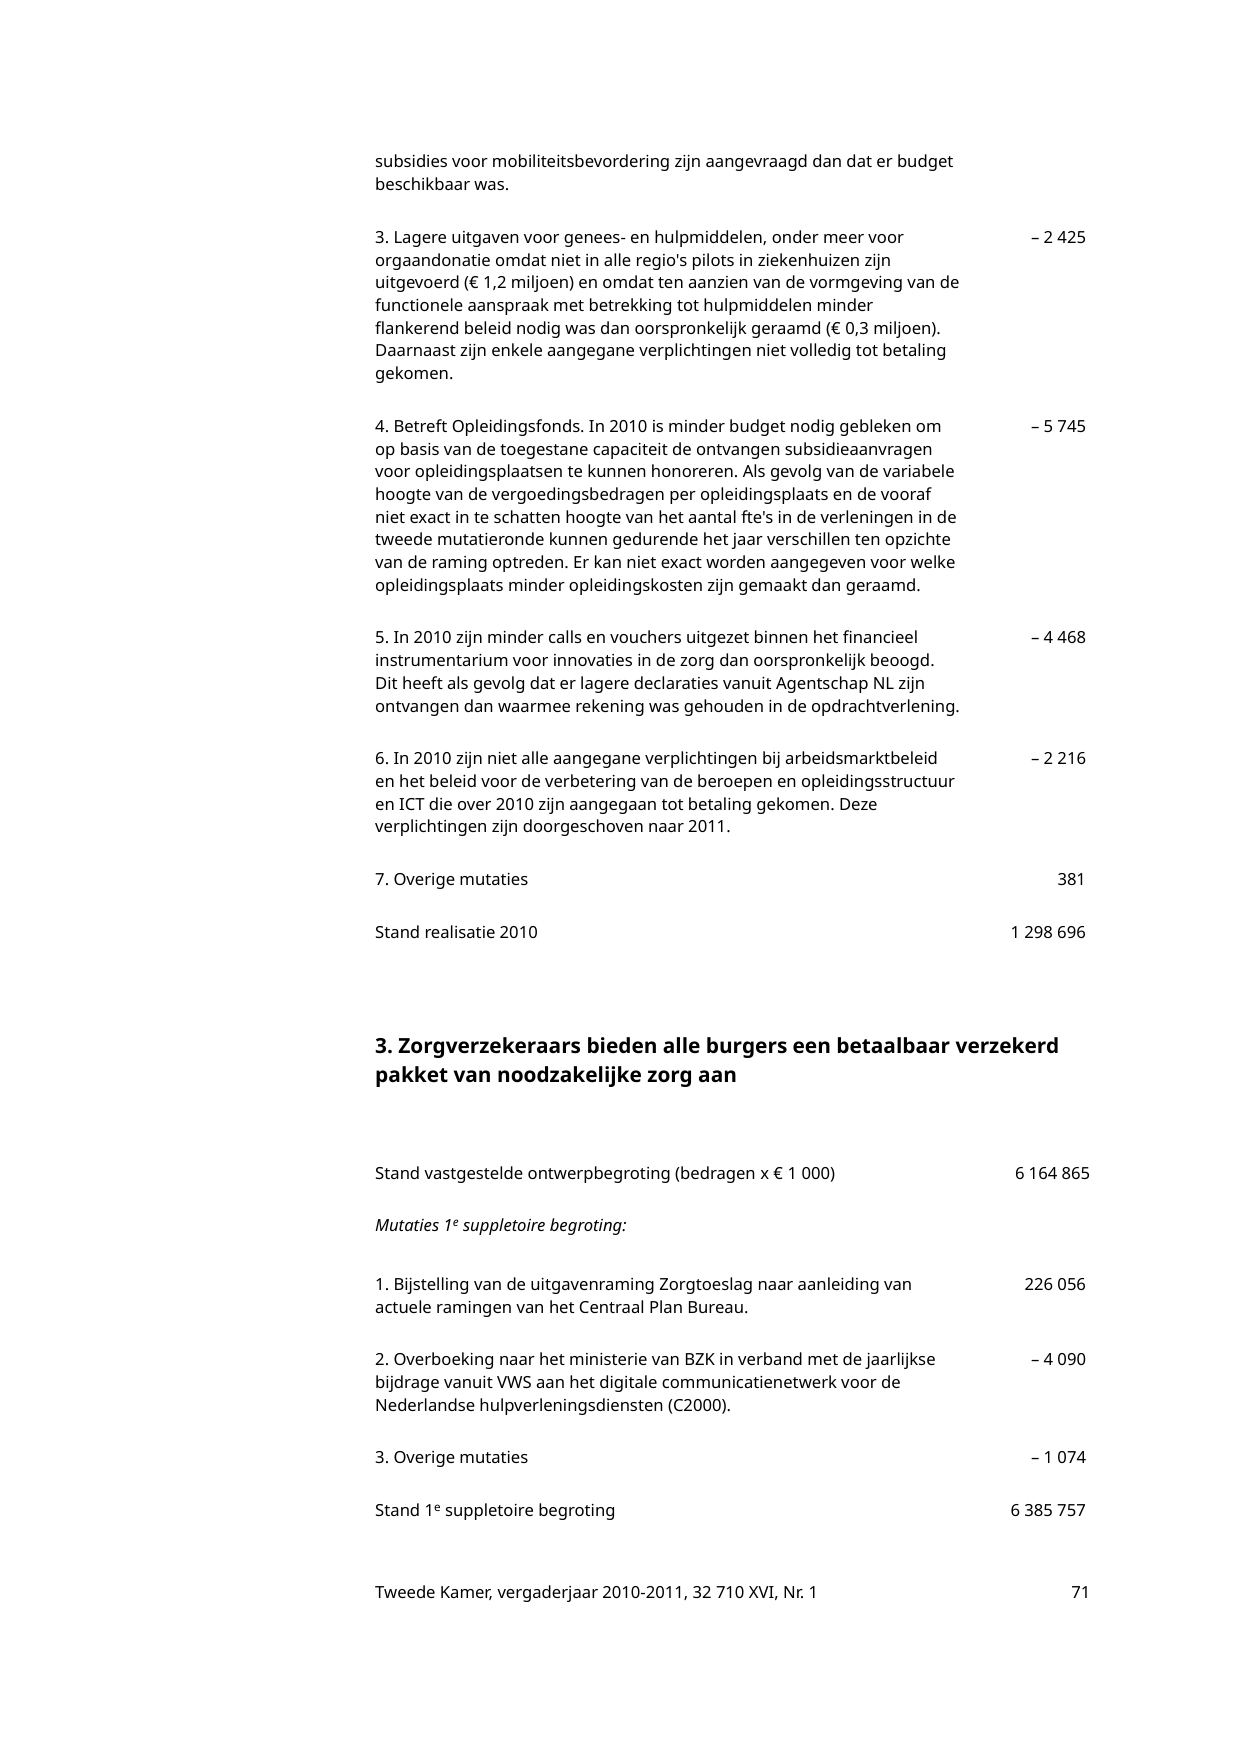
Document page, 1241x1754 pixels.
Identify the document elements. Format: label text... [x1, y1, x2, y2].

table_header 6 164 865 [961, 1161, 1090, 1214]
table_cell subsidies voor mobiliteitsbevordering zijn aangevraagd dan dat er budget beschikbaar was. [375, 150, 961, 225]
table_cell – 2 425 [961, 225, 1090, 414]
table_header Stand vastgestelde ontwerpbegroting (bedragen x € 1 000) [375, 1161, 961, 1214]
table_cell Stand 1e suppletoire begroting [375, 1499, 961, 1521]
table_cell Stand realisatie 2010 [375, 920, 961, 973]
table_cell 226 056 [961, 1273, 1090, 1348]
table_cell – 2 216 [961, 747, 1090, 868]
table_cell 381 [961, 868, 1090, 920]
table_cell – 4 090 [961, 1348, 1090, 1446]
table_cell 4. Betreft Opleidingsfonds. In 2010 is minder budget nodig gebleken om op basis van de toegestane capaciteit de ontvangen subsidieaanvragen voor opleidingsplaatsen te kunnen honoreren. Als gevolg van de variabele hoogte van de vergoedingsbedragen per opleidingsplaats en de vooraf niet exact in te schatten hoogte van het aantal fte's in de verleningen in de tweede mutatieronde kunnen gedurende het jaar verschillen ten opzichte van de raming optreden. Er kan niet exact worden aangegeven voor welke opleidingsplaats minder opleidingskosten zijn gemaakt dan geraamd. [375, 414, 961, 626]
table_cell 5. In 2010 zijn minder calls en vouchers uitgezet binnen het financieel instrumentarium voor innovaties in de zorg dan oorspronkelijk beoogd. Dit heeft als gevolg dat er lagere declaraties vanuit Agentschap NL zijn ontvangen dan waarmee rekening was gehouden in de opdrachtverlening. [375, 626, 961, 747]
text 3. Zorgverzekeraars bieden alle burgers een betaalbaar verzekerd pakket van noodzakelijke zorg aan [375, 1032, 1090, 1088]
table_cell 6. In 2010 zijn niet alle aangegane verplichtingen bij arbeidsmarktbeleid en het beleid voor de verbetering van de beroepen en opleidingsstructuur en ICT die over 2010 zijn aangegaan tot betaling gekomen. Deze verplichtingen zijn doorgeschoven naar 2011. [375, 747, 961, 868]
table_cell 7. Overige mutaties [375, 868, 961, 920]
table_cell 6 385 757 [961, 1499, 1090, 1521]
table_cell – 1 074 [961, 1446, 1090, 1499]
table_cell – 5 745 [961, 414, 1090, 626]
table_cell 1. Bijstelling van de uitgavenraming Zorgtoeslag naar aanleiding van actuele ramingen van het Centraal Plan Bureau. [375, 1273, 961, 1348]
table_cell – 4 468 [961, 626, 1090, 747]
table_cell Mutaties 1e suppletoire begroting: [375, 1214, 961, 1272]
table_cell 2. Overboeking naar het ministerie van BZK in verband met de jaarlijkse bijdrage vanuit VWS aan het digitale communicatienetwerk voor de Nederlandse hulpverleningsdiensten (C2000). [375, 1348, 961, 1446]
table_cell 1 298 696 [961, 920, 1090, 973]
table_cell 3. Overige mutaties [375, 1446, 961, 1499]
table_cell 3. Lagere uitgaven voor genees- en hulpmiddelen, onder meer voor orgaandonatie omdat niet in alle regio's pilots in ziekenhuizen zijn uitgevoerd (€ 1,2 miljoen) en omdat ten aanzien van de vormgeving van de functionele aanspraak met betrekking tot hulpmiddelen minder flankerend beleid nodig was dan oorspronkelijk geraamd (€ 0,3 miljoen). Daarnaast zijn enkele aangegane verplichtingen niet volledig tot betaling gekomen. [375, 225, 961, 414]
table_cell [961, 1214, 1090, 1272]
table_cell [961, 150, 1090, 225]
